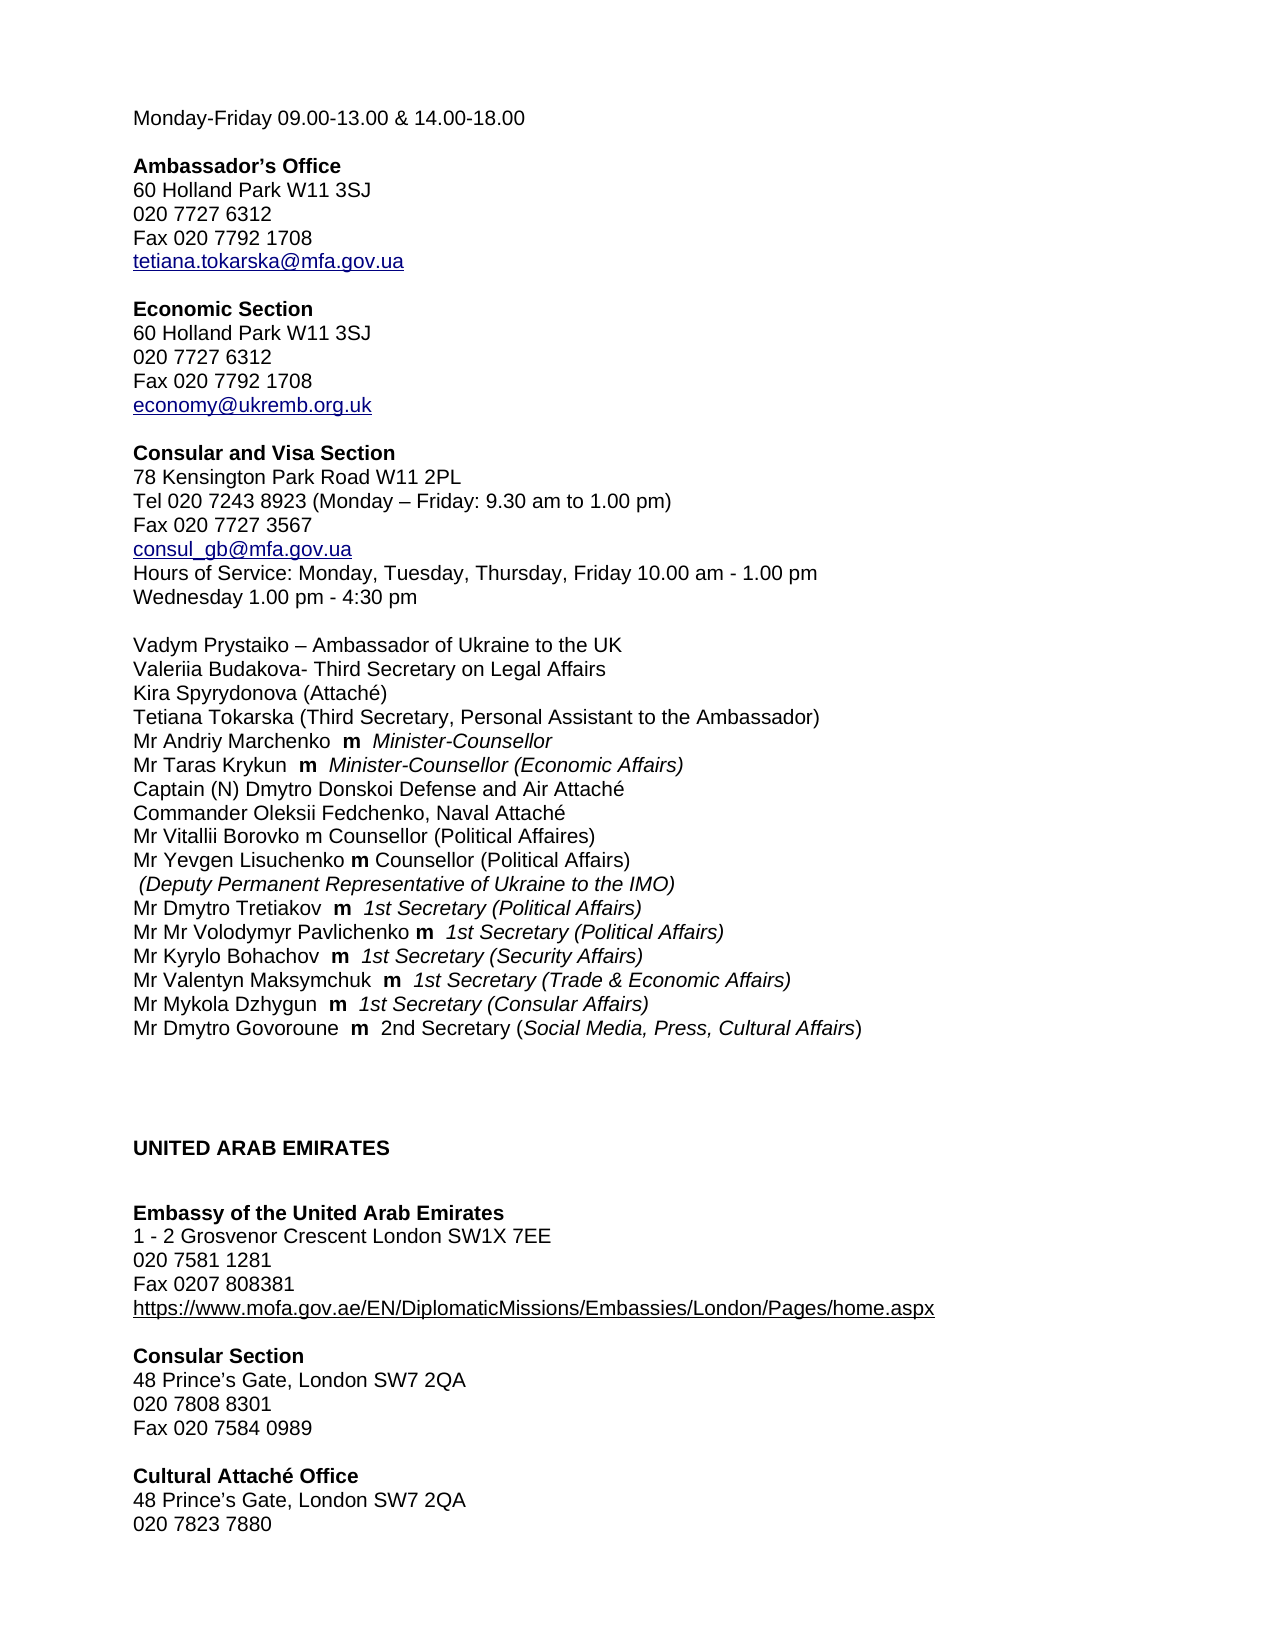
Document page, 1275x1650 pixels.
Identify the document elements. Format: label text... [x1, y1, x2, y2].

text Mr Dmytro Tretiakov m 1st Secretary (Political Affairs) [133, 896, 1181, 920]
text https://www.mofa.gov.ae/EN/DiplomaticMissions/Embassies/London/Pages/home.aspx [133, 1296, 1181, 1320]
text 020 7808 8301 [133, 1392, 1181, 1416]
text Captain (N) Dmytro Donskoi Defense and Air Attaché [133, 776, 1181, 800]
text Valeriia Budakova- Third Secretary on Legal Affairs [133, 657, 1181, 681]
text Monday-Friday 09.00-13.00 & 14.00-18.00 [133, 106, 1181, 129]
text 1 - 2 Grosvenor Crescent London SW1X 7EE [133, 1224, 1181, 1248]
text 48 Prince’s Gate, London SW7 2QA [133, 1368, 1181, 1392]
text 60 Holland Park W11 3SJ [133, 177, 1181, 201]
text Fax 020 7792 1708 [133, 225, 1181, 249]
text 78 Kensington Park Road W11 2PL [133, 465, 1181, 489]
text Mr Mykola Dzhygun m 1st Secretary (Consular Affairs) [133, 992, 1181, 1016]
text 48 Prince’s Gate, London SW7 2QA [133, 1488, 1181, 1512]
text 020 7727 6312 [133, 201, 1181, 225]
text Economic Section [133, 297, 1181, 321]
text Consular Section [133, 1344, 1181, 1368]
text Kira Spyrydonova (Attaché) [133, 681, 1181, 704]
text economy@ukremb.org.uk [133, 393, 1181, 417]
text Mr Taras Krykun m Minister-Counsellor (Economic Affairs) [133, 752, 1181, 776]
text 020 7823 7880 [133, 1512, 1181, 1536]
text Wednesday 1.00 pm - 4:30 pm [133, 585, 1181, 609]
text Tetiana Tokarska (Third Secretary, Personal Assistant to the Ambassador) [133, 704, 1181, 728]
text Vadym Prystaiko – Ambassador of Ukraine to the UK [133, 633, 1181, 657]
text 60 Holland Park W11 3SJ [133, 321, 1181, 345]
text consul_gb@mfa.gov.ua [133, 537, 1181, 561]
text Mr Valentyn Maksymchuk m 1st Secretary (Trade & Economic Affairs) [133, 968, 1181, 992]
text Mr Andriy Marchenko m Minister-Counsellor [133, 728, 1181, 752]
text Mr Dmytro Govoroune m 2nd Secretary (Social Media, Press, Cultural Affairs) [133, 1016, 1181, 1040]
text Embassy of the United Arab Emirates [133, 1200, 1181, 1224]
text UNITED ARAB EMIRATES [133, 1136, 1181, 1160]
text Hours of Service: Monday, Tuesday, Thursday, Friday 10.00 am - 1.00 pm [133, 561, 1181, 585]
text Cultural Attaché Office [133, 1464, 1181, 1488]
text Ambassador’s Office [133, 153, 1181, 177]
text 020 7581 1281 [133, 1248, 1181, 1272]
text Mr Yevgen Lisuchenko m Counsellor (Political Affairs) [133, 848, 1181, 872]
text Fax 0207 808381 [133, 1272, 1181, 1296]
text Commander Oleksii Fedchenko, Naval Attaché [133, 800, 1181, 824]
text Fax 020 7727 3567 [133, 513, 1181, 537]
text 020 7727 6312 [133, 345, 1181, 369]
text (Deputy Permanent Representative of Ukraine to the IMO) [133, 872, 1181, 896]
text Mr Vitallii Borovko m Counsellor (Political Affaires) [133, 824, 1181, 848]
text Fax 020 7584 0989 [133, 1416, 1181, 1440]
text Mr Mr Volodymyr Pavlichenko m 1st Secretary (Political Affairs) [133, 920, 1181, 944]
text Mr Kyrylo Bohachov m 1st Secretary (Security Affairs) [133, 944, 1181, 968]
text Consular and Visa Section [133, 441, 1181, 465]
text Tel 020 7243 8923 (Monday – Friday: 9.30 am to 1.00 pm) [133, 489, 1181, 513]
text Fax 020 7792 1708 [133, 369, 1181, 393]
text tetiana.tokarska@mfa.gov.ua [133, 249, 1181, 273]
